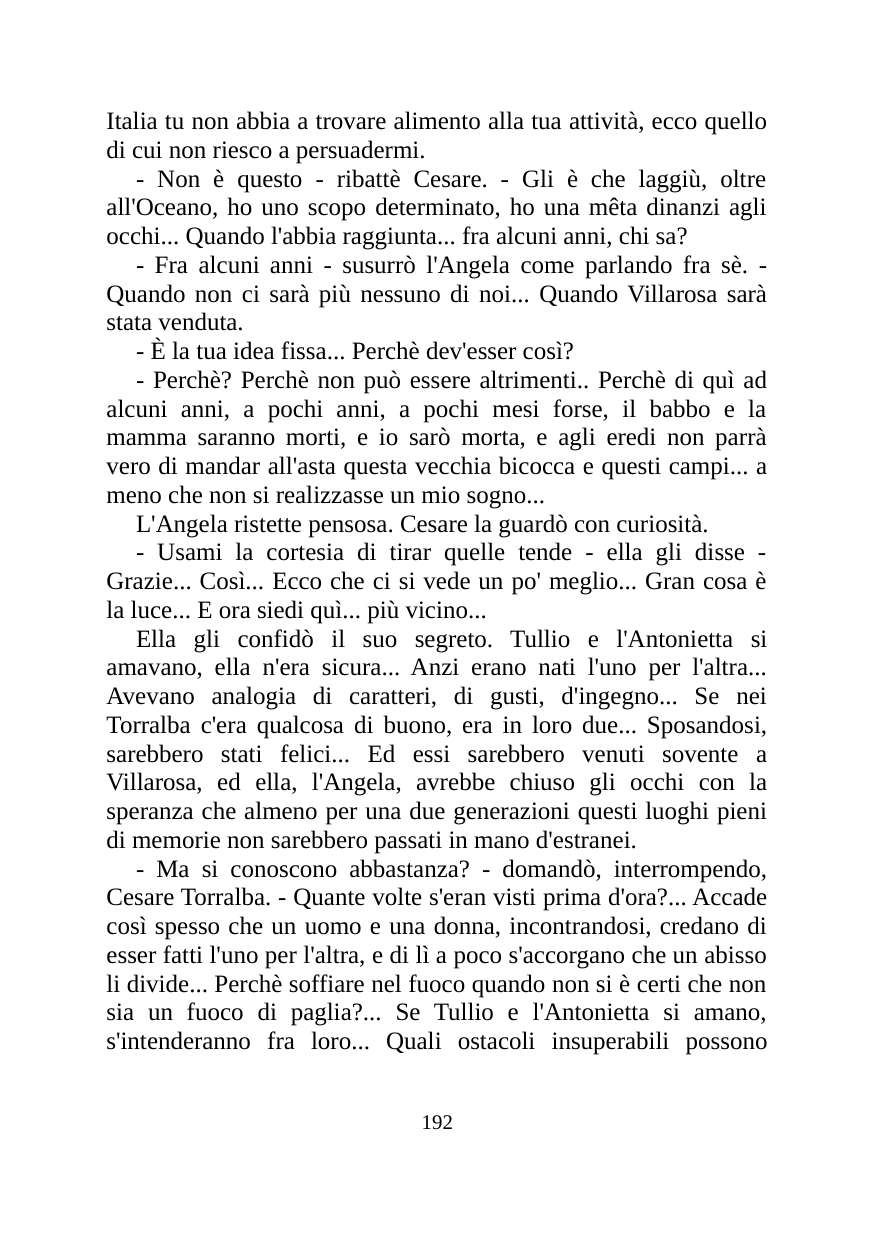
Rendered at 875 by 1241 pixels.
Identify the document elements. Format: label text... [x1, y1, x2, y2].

text - Non è questo - ribattè Cesare. - Gli è che laggiù, oltre all'Oceano, ho uno scopo determinato, ho una mêta dinanzi agli occhi... Quando l'abbia raggiunta... fra alcuni anni, chi sa? [106, 164, 768, 250]
text - È la tua idea fissa... Perchè dev'esser così? [106, 336, 768, 365]
text Italia tu non abbia a trovare alimento alla tua attività, ecco quello di cui non riesco a persuadermi. [106, 106, 768, 164]
text - Fra alcuni anni - susurrò l'Angela come parlando fra sè. - Quando non ci sarà più nessuno di noi... Quando Villarosa sarà stata venduta. [106, 250, 768, 336]
text Ella gli confidò il suo segreto. Tullio e l'Antonietta si amavano, ella n'era sicura... Anzi erano nati l'uno per l'altra... Avevano analogia di caratteri, di gusti, d'ingegno... Se nei Torralba c'era qualcosa di buono, era in loro due... Sposandosi, sarebbero stati felici... Ed essi sarebbero venuti sovente a Villarosa, ed ella, l'Angela, avrebbe chiuso gli occhi con la speranza che almeno per una due generazioni questi luoghi pieni di memorie non sarebbero passati in mano d'estranei. [106, 624, 768, 854]
text - Ma si conoscono abbastanza? - domandò, interrompendo, Cesare Torralba. - Quante volte s'eran visti prima d'ora?... Accade così spesso che un uomo e una donna, incontrandosi, credano di esser fatti l'uno per l'altra, e di lì a poco s'accorgano che un abisso li divide... Perchè soffiare nel fuoco quando non si è certi che non sia un fuoco di paglia?... Se Tullio e l'Antonietta si amano, s'intenderanno fra loro... Quali ostacoli insuperabili possono [106, 854, 768, 1055]
text - Perchè? Perchè non può essere altrimenti.. Perchè di quì ad alcuni anni, a pochi anni, a pochi mesi forse, il babbo e la mamma saranno morti, e io sarò morta, e agli eredi non parrà vero di mandar all'asta questa vecchia bicocca e questi campi... a meno che non si realizzasse un mio sogno... [106, 365, 768, 509]
text L'Angela ristette pensosa. Cesare la guardò con curiosità. [106, 509, 768, 537]
text - Usami la cortesia di tirar quelle tende - ella gli disse - Grazie... Così... Ecco che ci si vede un po' meglio... Gran cosa è la luce... E ora siedi quì... più vicino... [106, 537, 768, 624]
